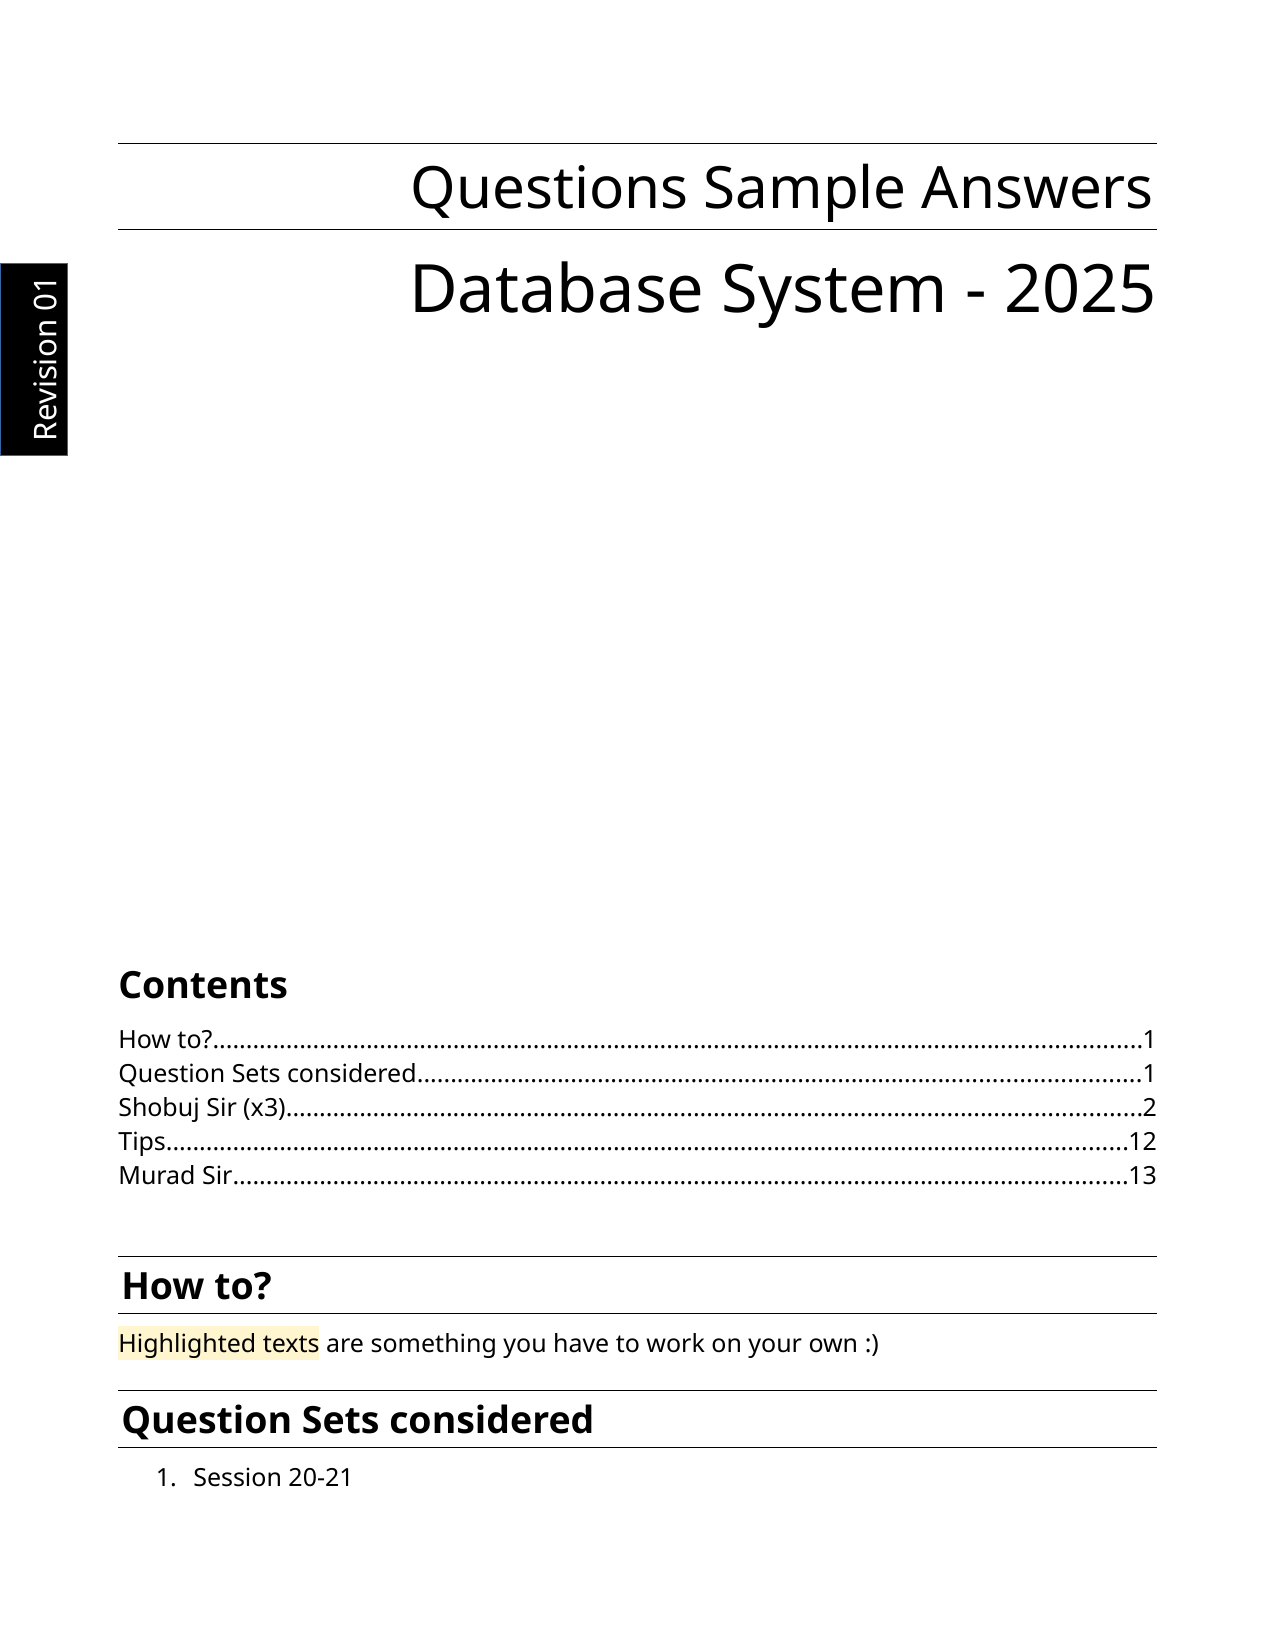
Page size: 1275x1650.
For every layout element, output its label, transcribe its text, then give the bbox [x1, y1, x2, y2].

subtitle How to? [118, 1257, 1157, 1313]
subtitle Question Sets considered [118, 1391, 1157, 1447]
text Database System - 2025 [118, 241, 1157, 332]
text Question Sets considered 1 [118, 1056, 1157, 1090]
title Questions Sample Answers [118, 144, 1157, 229]
text Shobuj Sir (x3) 2 [118, 1090, 1157, 1124]
subtitle Contents [118, 958, 1157, 1009]
text Tips 12 [118, 1124, 1157, 1158]
text Murad Sir 13 [118, 1158, 1157, 1192]
text Highlighted texts are something you have to work on your own :) [118, 1326, 1157, 1360]
text How to? 1 [118, 1022, 1157, 1056]
list Session 20-21 [156, 1460, 1157, 1494]
